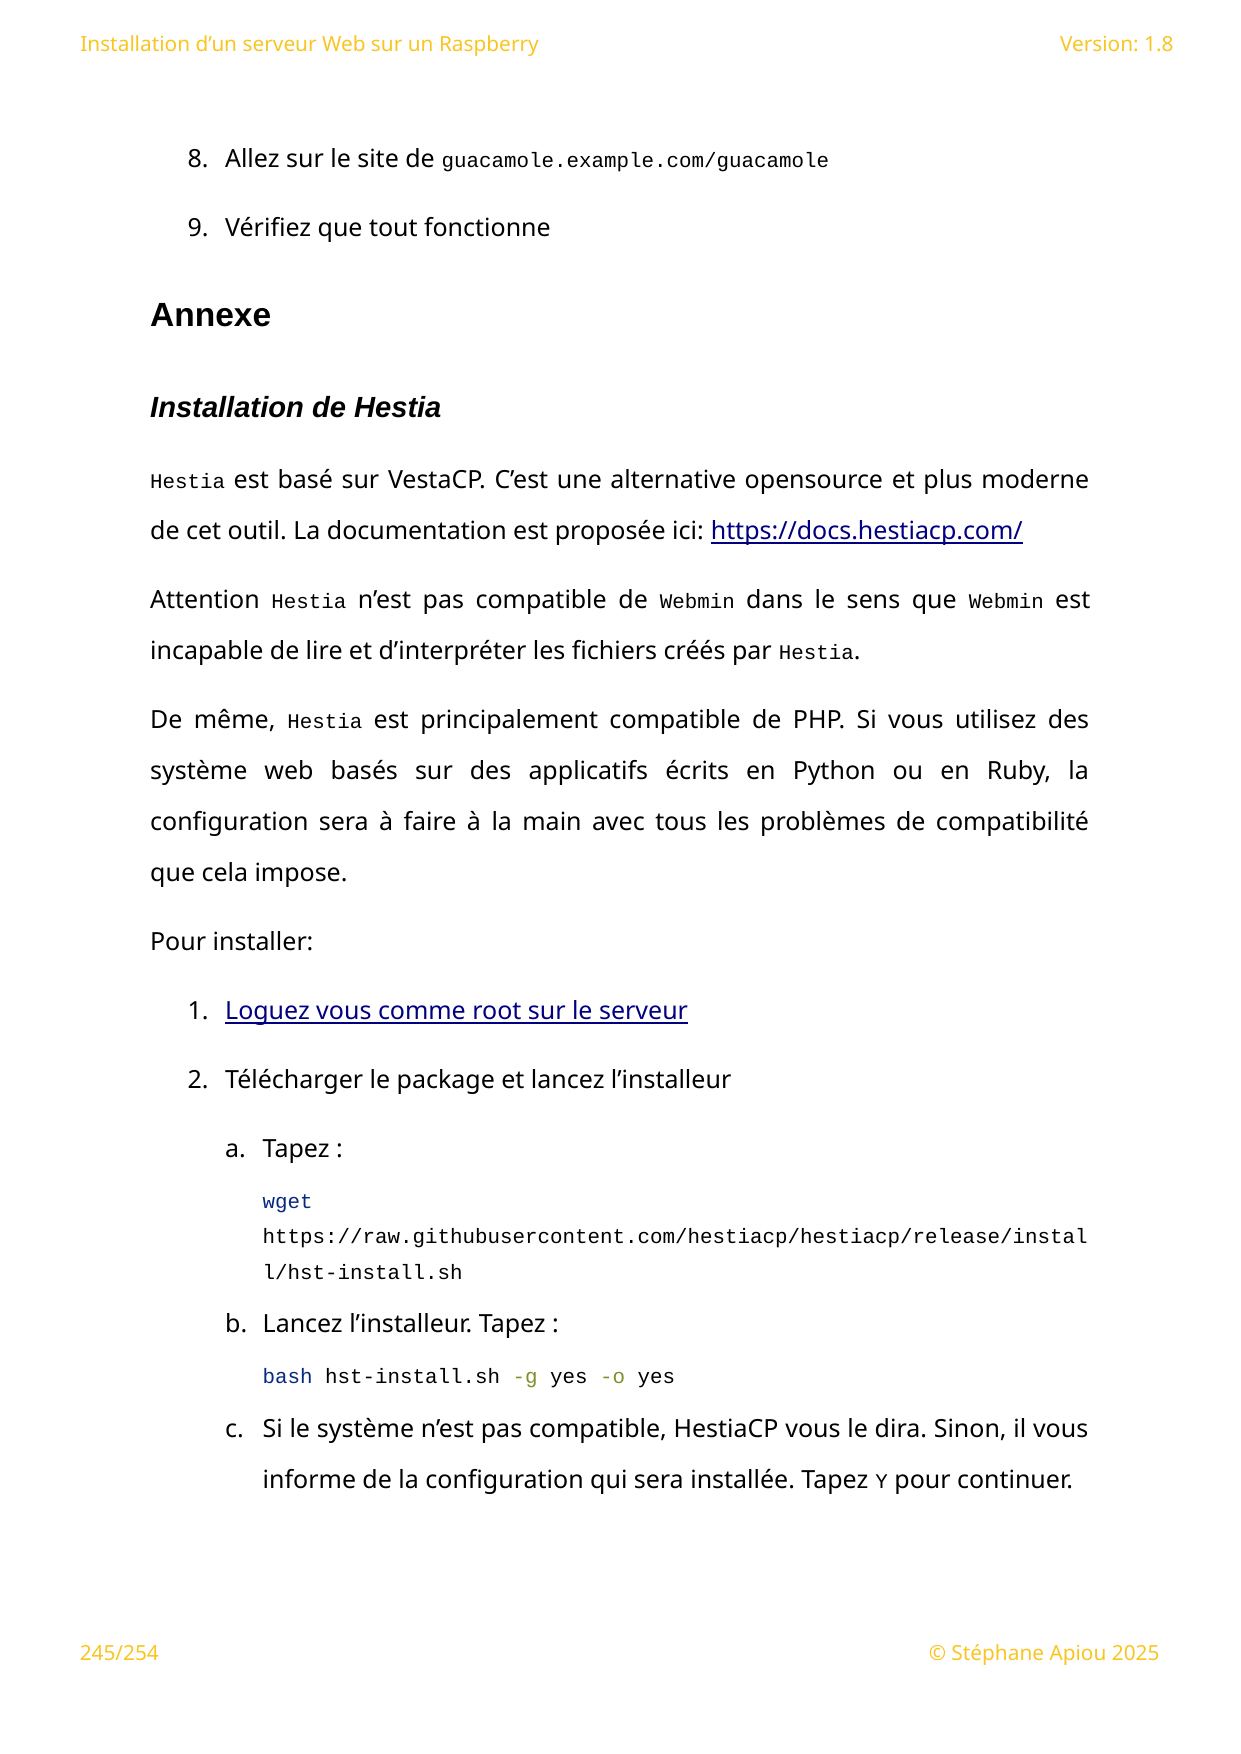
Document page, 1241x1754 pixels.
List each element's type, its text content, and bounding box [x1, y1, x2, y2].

subtitle Installation de Hestia [150, 390, 1090, 424]
list Télécharger le package et lancez l’installeur [187, 1062, 1090, 1096]
list Tapez : [225, 1131, 1090, 1165]
list bash hst-install.sh -g yes -o yes [225, 1366, 1090, 1390]
text Pour installer: [150, 924, 1090, 958]
text Attention Hestia n’est pas compatible de Webmin dans le sens que Webmin est incapable de lire et d’interpréter les fichiers créés par Hestia. [150, 582, 1090, 667]
list Allez sur le site de guacamole.example.com/guacamole [187, 141, 1090, 175]
list Lancez l’installeur. Tapez : [225, 1306, 1090, 1340]
list wget https://raw.githubusercontent.com/hestiacp/hestiacp/release/install/hst-install.sh [225, 1191, 1090, 1285]
subtitle Annexe [150, 295, 1090, 333]
list Si le système n’est pas compatible, HestiaCP vous le dira. Sinon, il vous informe de la configuration qui sera installée. Tapez Y pour continuer. [225, 1410, 1090, 1496]
list Loguez vous comme root sur le serveur [187, 993, 1090, 1027]
text Hestia est basé sur VestaCP. C’est une alternative opensource et plus moderne de cet outil. La documentation est proposée ici: https://docs.hestiacp.com/ [150, 462, 1090, 547]
list Vérifiez que tout fonctionne [187, 210, 1090, 244]
text De même, Hestia est principalement compatible de PHP. Si vous utilisez des système web basés sur des applicatifs écrits en Python ou en Ruby, la configuration sera à faire à la main avec tous les problèmes de compatibilité que cela impose. [150, 702, 1090, 889]
